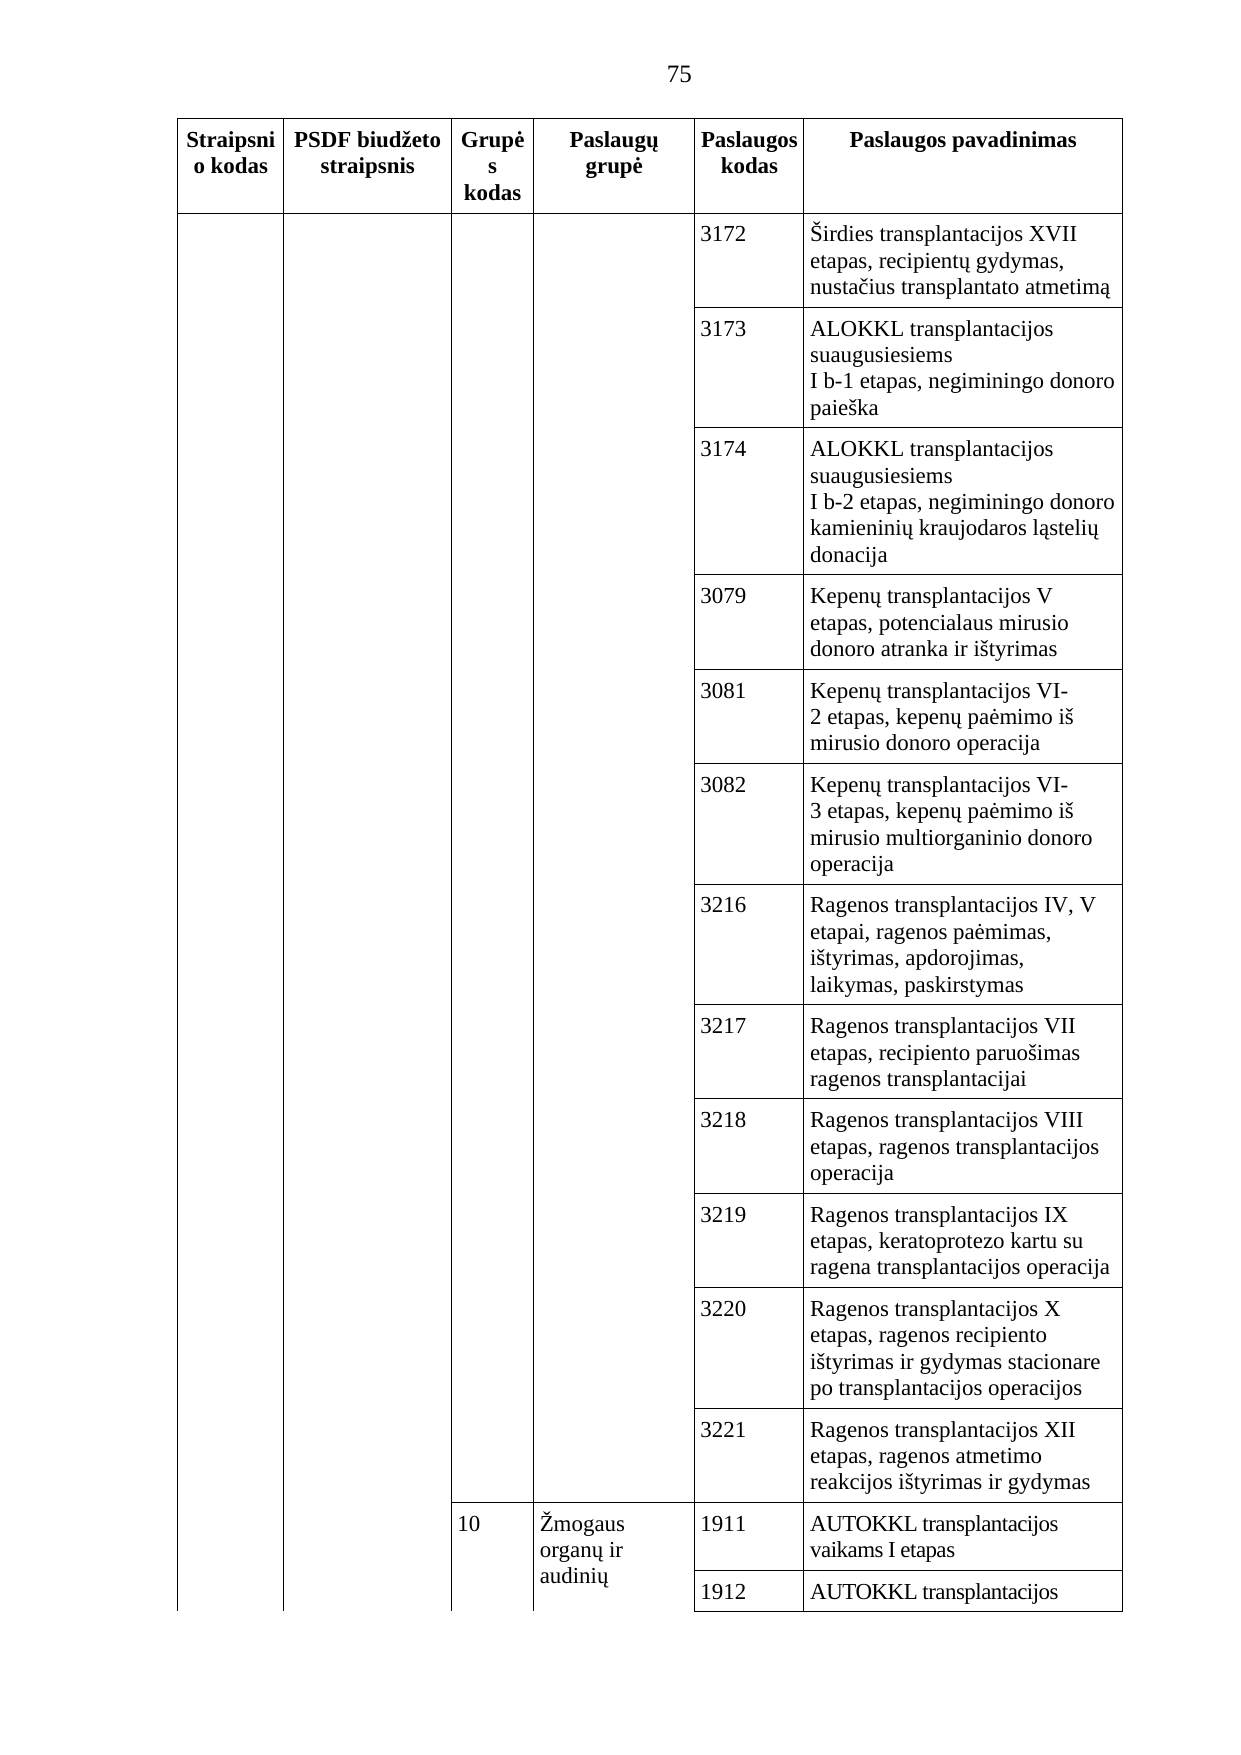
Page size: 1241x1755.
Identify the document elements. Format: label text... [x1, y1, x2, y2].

table_header Straipsnio kodas [178, 119, 283, 212]
table_header Paslaugos pavadinimas [804, 119, 1122, 212]
table_cell AUTOKKL transplantacijos [804, 1571, 1122, 1611]
table_cell 3219 [695, 1194, 803, 1287]
table_cell [284, 1193, 451, 1287]
table_cell Ragenos transplantacijos VIII etapas, ragenos transplantacijos operacija [804, 1099, 1122, 1193]
table_cell [534, 669, 694, 763]
table_cell [452, 574, 533, 668]
table_cell Žmogaus organų ir audinių [534, 1503, 694, 1611]
table_cell 3174 [695, 428, 803, 574]
table_cell [284, 669, 451, 763]
table_cell [452, 214, 533, 307]
table_cell [178, 1570, 283, 1611]
table_cell [178, 574, 283, 668]
table_cell 3220 [695, 1288, 803, 1407]
table_cell Kepenų transplantacijos VI-2 etapas, kepenų paėmimo iš mirusio donoro operacija [804, 670, 1122, 763]
table_header PSDF biudžeto straipsnis [284, 119, 451, 212]
table_cell AUTOKKL transplantacijos vaikams I etapas [804, 1503, 1122, 1570]
table_cell [284, 1408, 451, 1502]
table_cell [534, 427, 694, 574]
table_cell [452, 427, 533, 574]
table_cell [284, 427, 451, 574]
table_cell [178, 1004, 283, 1098]
table_cell [534, 574, 694, 668]
table_cell [284, 307, 451, 427]
table_cell [178, 1287, 283, 1407]
table_cell [178, 1502, 283, 1570]
table_cell [178, 427, 283, 574]
table_cell 3173 [695, 308, 803, 427]
table_cell 3081 [695, 670, 803, 763]
table_cell 3082 [695, 764, 803, 883]
table_cell 3221 [695, 1409, 803, 1502]
table_cell [452, 1570, 533, 1611]
table_cell [452, 669, 533, 763]
table_cell [284, 1004, 451, 1098]
table_cell Kepenų transplantacijos V etapas, potencialaus mirusio donoro atranka ir ištyrimas [804, 575, 1122, 668]
table_cell ALOKKL transplantacijos suaugusiesiems I b-1 etapas, negiminingo donoro paieška [804, 308, 1122, 427]
table_cell Ragenos transplantacijos VII etapas, recipiento paruošimas ragenos transplantacijai [804, 1005, 1122, 1098]
table_cell 3218 [695, 1099, 803, 1193]
table_cell [534, 214, 694, 307]
table_cell [284, 884, 451, 1004]
table_cell 1912 [695, 1571, 803, 1611]
table_cell 1911 [695, 1503, 803, 1570]
table_cell Ragenos transplantacijos IV, V etapai, ragenos paėmimas, ištyrimas, apdorojimas, laikymas, paskirstymas [804, 885, 1122, 1004]
table_cell Kepenų transplantacijos VI-3 etapas, kepenų paėmimo iš mirusio multiorganinio donoro operacija [804, 764, 1122, 883]
table_cell Širdies transplantacijos XVII etapas, recipientų gydymas, nustačius transplantato atmetimą [804, 214, 1122, 307]
table_cell [284, 1502, 451, 1570]
table_cell [284, 1570, 451, 1611]
table_cell [178, 1193, 283, 1287]
table_cell 3079 [695, 575, 803, 668]
table_cell [284, 1098, 451, 1193]
table_cell [178, 1408, 283, 1502]
table_cell [284, 574, 451, 668]
table_header Paslaugos kodas [695, 119, 803, 212]
table_cell [284, 214, 451, 307]
table_cell [178, 214, 283, 307]
table_cell Ragenos transplantacijos XII etapas, ragenos atmetimo reakcijos ištyrimas ir gydymas [804, 1409, 1122, 1502]
table_cell Ragenos transplantacijos IX etapas, keratoprotezo kartu su ragena transplantacijos operacija [804, 1194, 1122, 1287]
table_cell [452, 307, 533, 427]
table_header Paslaugų grupė [534, 119, 694, 212]
table_cell [178, 307, 283, 427]
table_cell [284, 763, 451, 883]
table_cell 3217 [695, 1005, 803, 1098]
table_cell [534, 307, 694, 427]
table_cell [178, 1098, 283, 1193]
table_cell [534, 763, 694, 1502]
table_cell Ragenos transplantacijos X etapas, ragenos recipiento ištyrimas ir gydymas stacionare po transplantacijos operacijos [804, 1288, 1122, 1407]
table_cell [178, 884, 283, 1004]
table_cell [178, 669, 283, 763]
table_cell 3172 [695, 214, 803, 307]
table_cell [452, 763, 533, 1502]
table_cell 10 [452, 1503, 533, 1570]
table_header Grupės kodas [452, 119, 533, 212]
table_cell [284, 1287, 451, 1407]
table_cell [178, 763, 283, 883]
table_cell 3216 [695, 885, 803, 1004]
table_cell ALOKKL transplantacijos suaugusiesiems I b-2 etapas, negiminingo donoro kamieninių kraujodaros ląstelių donacija [804, 428, 1122, 574]
